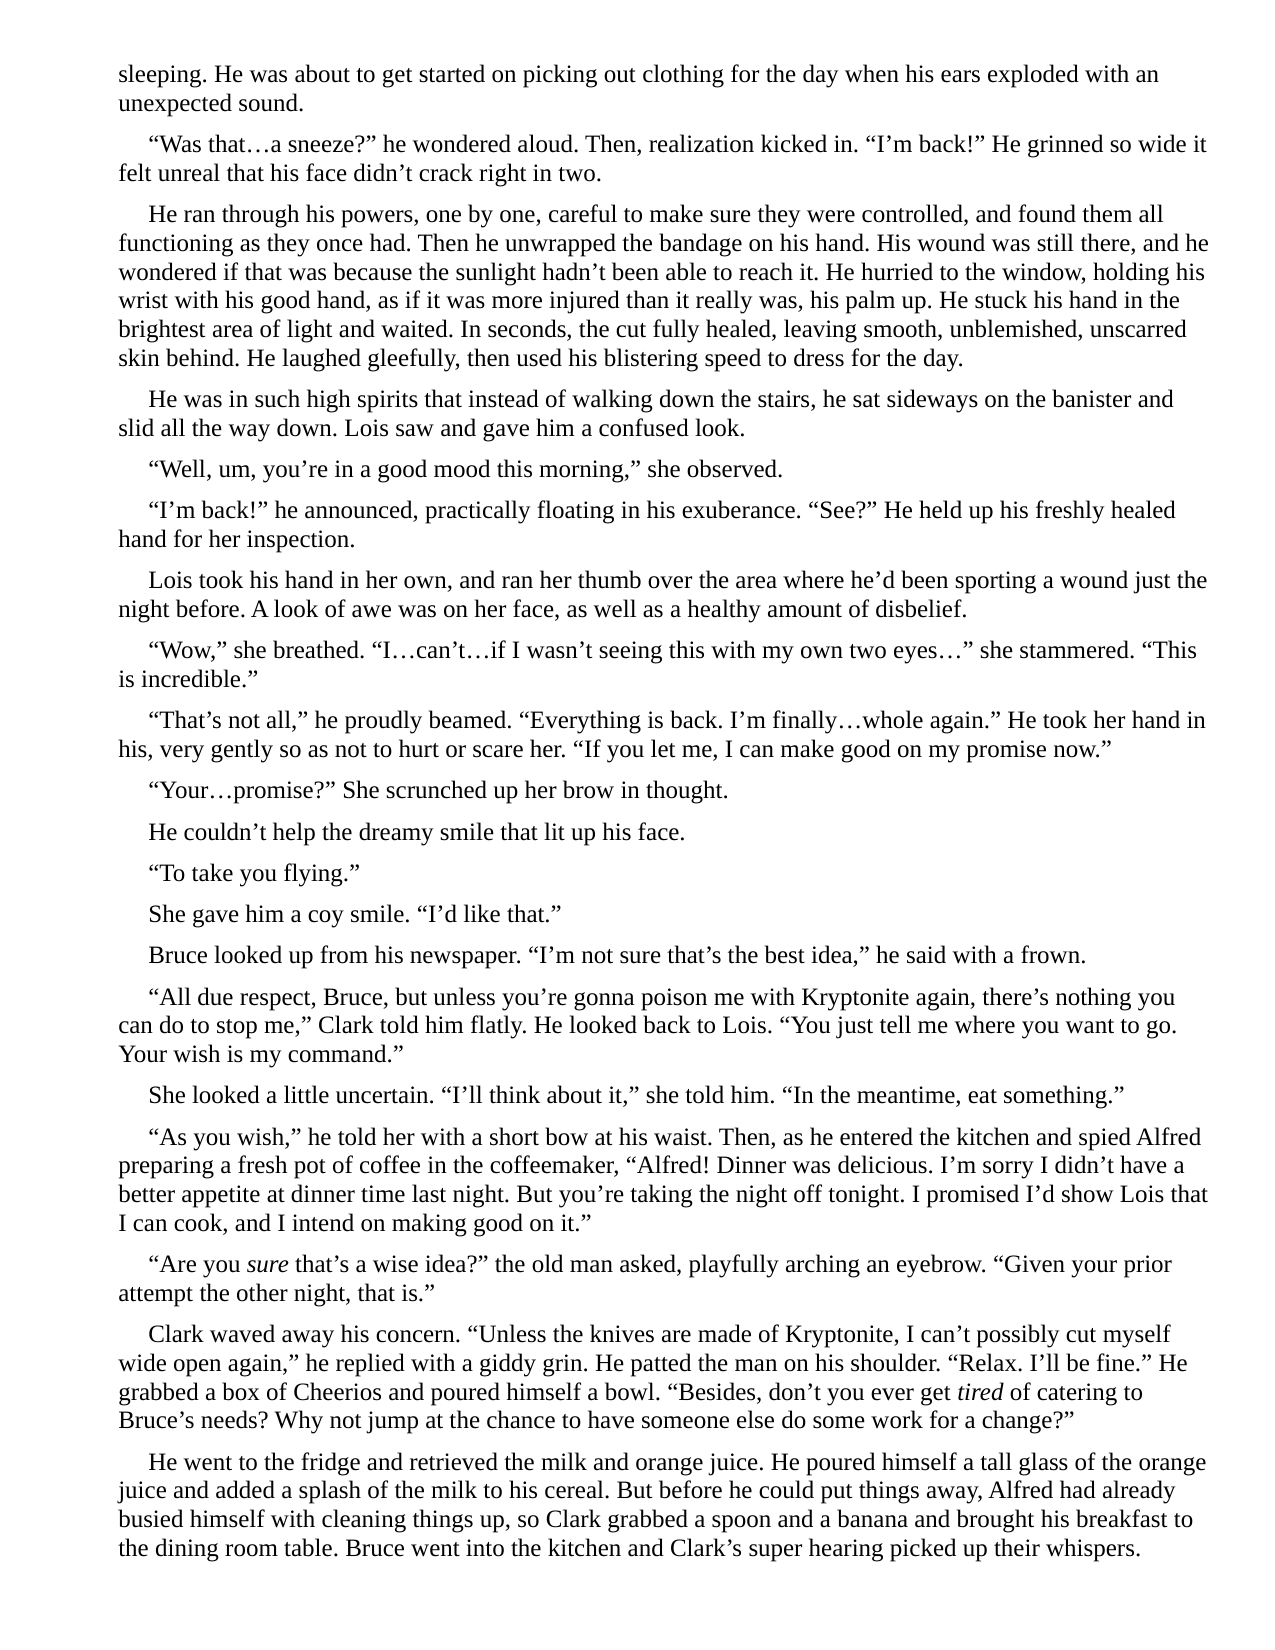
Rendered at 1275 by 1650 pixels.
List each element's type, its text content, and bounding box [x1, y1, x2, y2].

text “All due respect, Bruce, but unless you’re gonna poison me with Kryptonite again, there’s nothing you can do to stop me,” Clark told him flatly. He looked back to Lois. “You just tell me where you want to go. Your wish is my command.” [118, 982, 1216, 1068]
text “Well, um, you’re in a good mood this morning,” she observed. [118, 454, 1216, 483]
text “Your…promise?” She scrunched up her brow in thought. [118, 775, 1216, 804]
text “Wow,” she breathed. “I…can’t…if I wasn’t seeing this with my own two eyes…” she stammered. “This is incredible.” [118, 635, 1216, 693]
text He was in such high spirits that instead of walking down the stairs, he sat sideways on the banister and slid all the way down. Lois saw and gave him a confused look. [118, 384, 1216, 442]
text “I’m back!” he announced, practically floating in his exuberance. “See?” He held up his freshly healed hand for her inspection. [118, 495, 1216, 553]
text “Are you sure that’s a wise idea?” the old man asked, playfully arching an eyebrow. “Given your prior attempt the other night, that is.” [118, 1249, 1216, 1307]
text He went to the fridge and retrieved the milk and orange juice. He poured himself a tall glass of the orange juice and added a splash of the milk to his cereal. But before he could put things away, Alfred had already busied himself with cleaning things up, so Clark grabbed a spoon and a banana and brought his breakfast to the dining room table. Bruce went into the kitchen and Clark’s super hearing picked up their whispers. [118, 1447, 1216, 1562]
text “To take you flying.” [118, 858, 1216, 887]
text sleeping. He was about to get started on picking out clothing for the day when his ears exploded with an unexpected sound. [118, 59, 1216, 117]
text She gave him a coy smile. “I’d like that.” [118, 899, 1216, 928]
text Bruce looked up from his newspaper. “I’m not sure that’s the best idea,” he said with a frown. [118, 940, 1216, 969]
text He couldn’t help the dreamy smile that lit up his face. [118, 817, 1216, 845]
text “That’s not all,” he proudly beamed. “Everything is back. I’m finally…whole again.” He took her hand in his, very gently so as not to hurt or scare her. “If you let me, I can make good on my promise now.” [118, 705, 1216, 763]
text He ran through his powers, one by one, careful to make sure they were controlled, and found them all functioning as they once had. Then he unwrapped the bandage on his hand. His wound was still there, and he wondered if that was because the sunlight hadn’t been able to reach it. He hurried to the window, holding his wrist with his good hand, as if it was more injured than it really was, his palm up. He stuck his hand in the brightest area of light and waited. In seconds, the cut fully healed, leaving smooth, unblemished, unscarred skin behind. He laughed gleefully, then used his blistering speed to dress for the day. [118, 199, 1216, 372]
text Clark waved away his concern. “Unless the knives are made of Kryptonite, I can’t possibly cut myself wide open again,” he replied with a giddy grin. He patted the man on his shoulder. “Relax. I’ll be fine.” He grabbed a box of Cheerios and poured himself a bowl. “Besides, don’t you ever get tired of catering to Bruce’s needs? Why not jump at the chance to have someone else do some work for a change?” [118, 1319, 1216, 1434]
text Lois took his hand in her own, and ran her thumb over the area where he’d been sporting a wound just the night before. A look of awe was on her face, as well as a healthy amount of disbelief. [118, 565, 1216, 623]
text “Was that…a sneeze?” he wondered aloud. Then, realization kicked in. “I’m back!” He grinned so wide it felt unreal that his face didn’t crack right in two. [118, 129, 1216, 187]
text “As you wish,” he told her with a short bow at his waist. Then, as he entered the kitchen and spied Alfred preparing a fresh pot of coffee in the coffeemaker, “Alfred! Dinner was delicious. I’m sorry I didn’t have a better appetite at dinner time last night. But you’re taking the night off tonight. I promised I’d show Lois that I can cook, and I intend on making good on it.” [118, 1122, 1216, 1237]
text She looked a little uncertain. “I’ll think about it,” she told him. “In the meantime, eat something.” [118, 1080, 1216, 1109]
